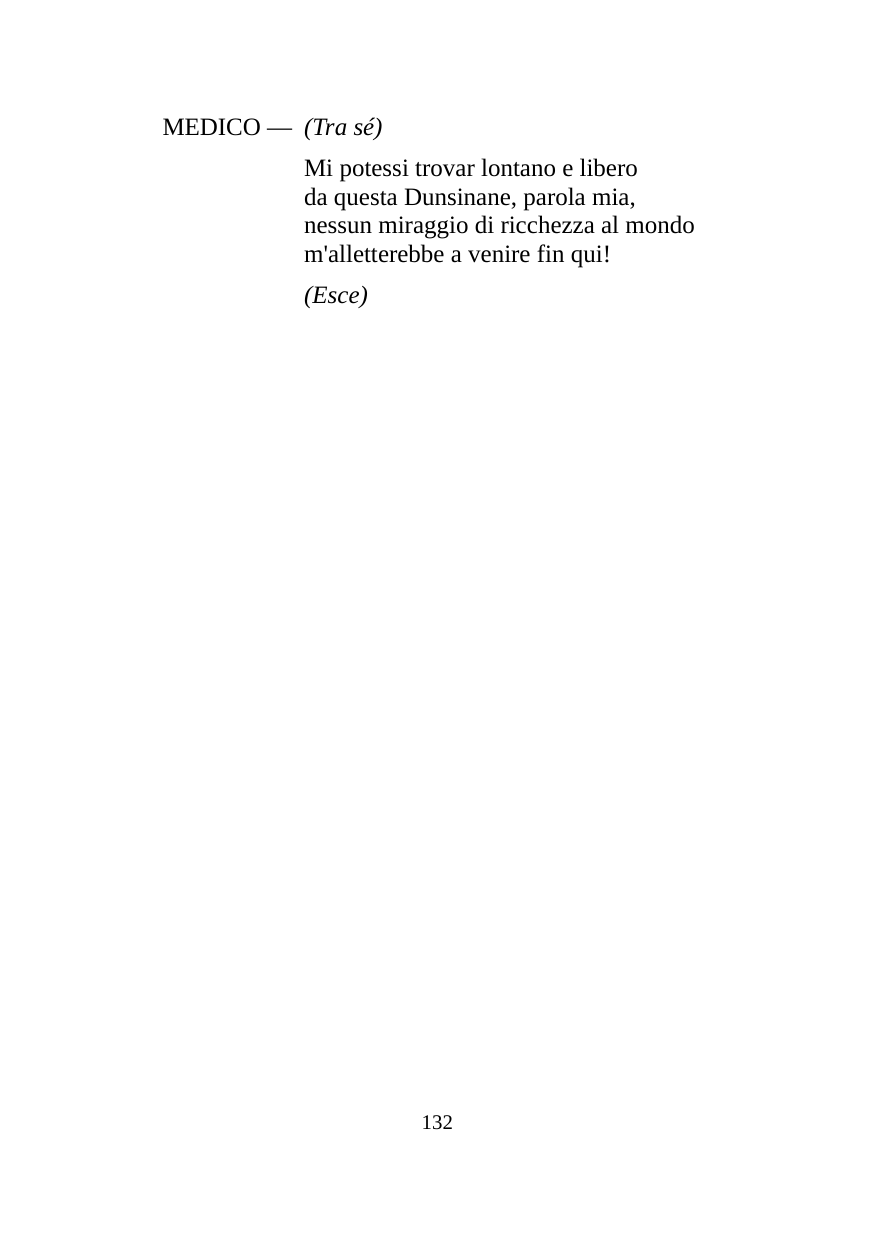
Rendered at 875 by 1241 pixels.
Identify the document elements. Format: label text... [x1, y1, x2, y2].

table_cell (Esce) [298, 274, 768, 314]
table_cell MEDICO — [106, 106, 298, 314]
table_cell Mi potessi trovar lontano e libero da questa Dunsinane, parola mia, nessun miraggio di ricchezza al mondo m'alletterebbe a venire fin qui! [298, 147, 768, 274]
table_cell (Tra sé) [298, 106, 768, 147]
